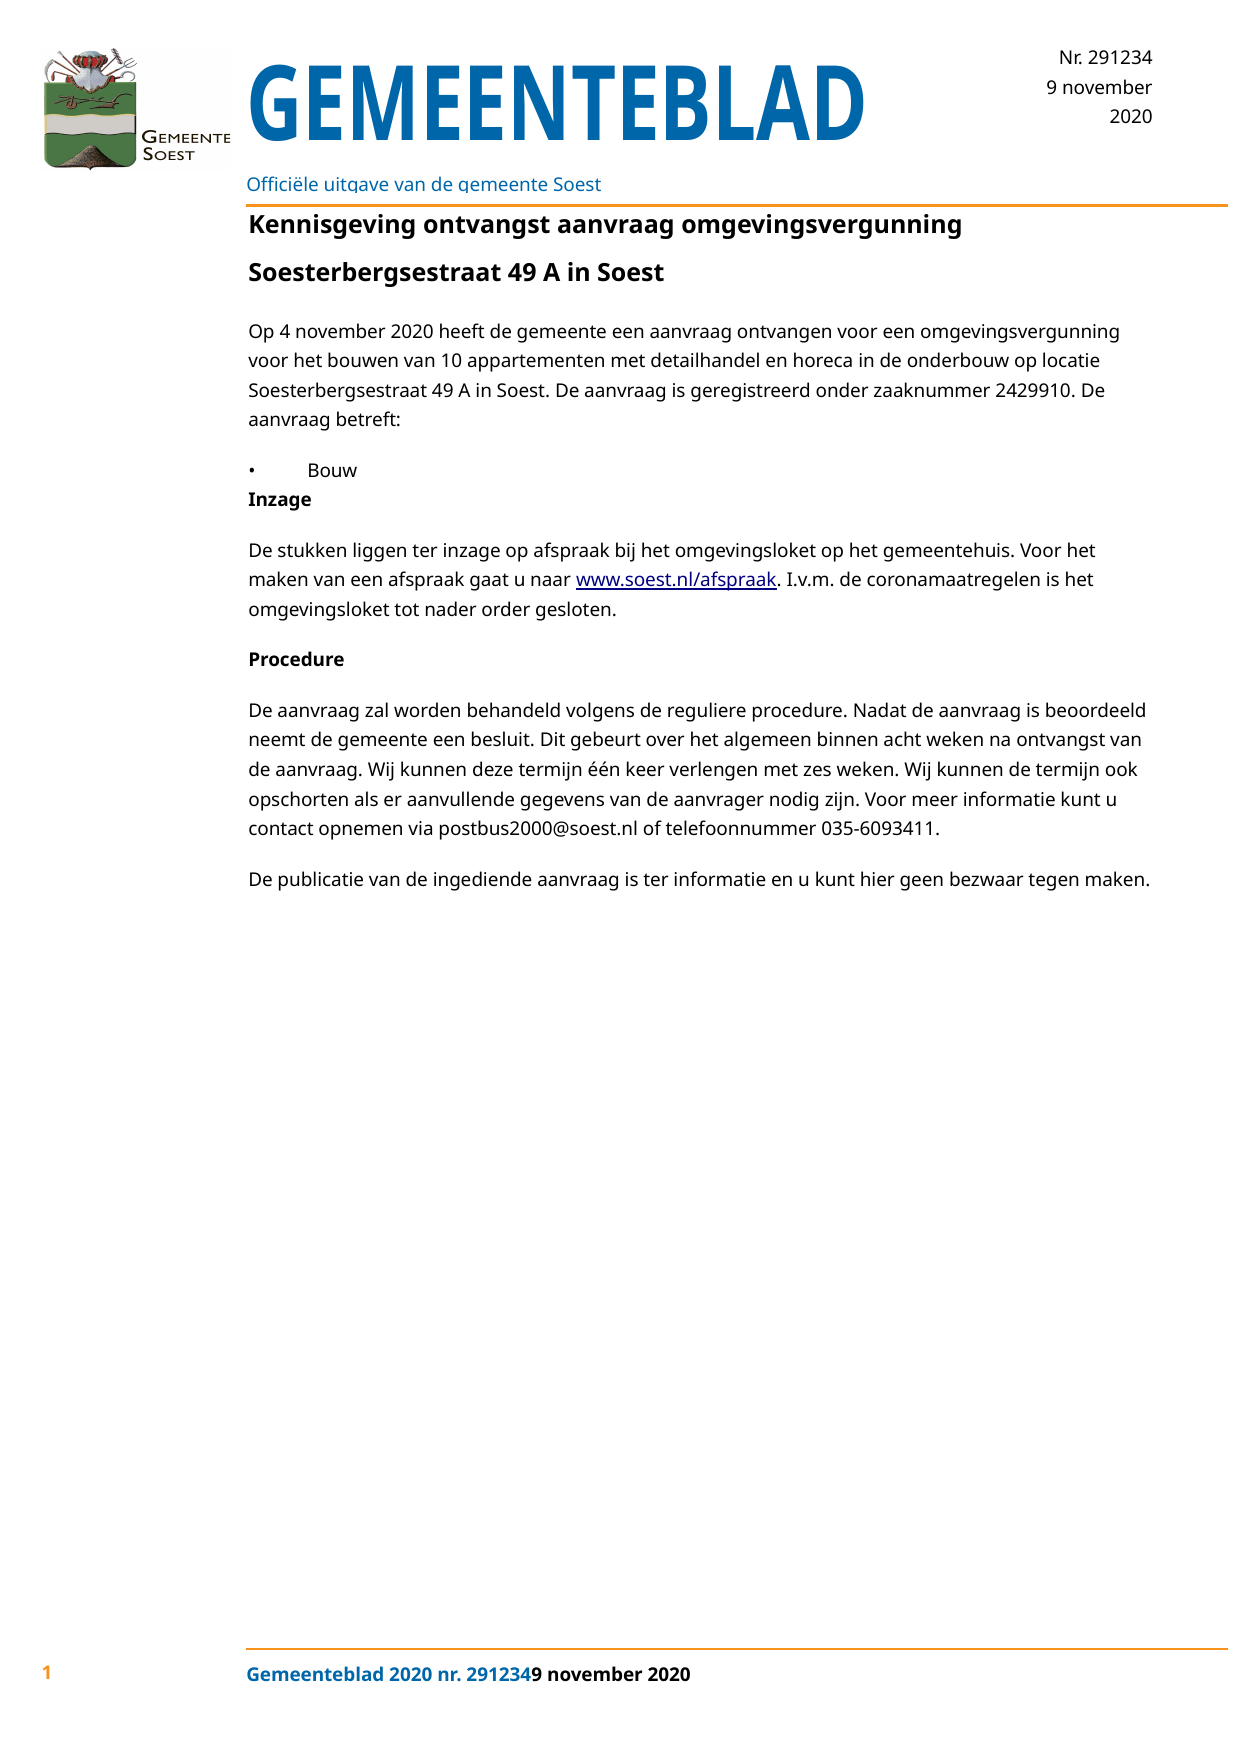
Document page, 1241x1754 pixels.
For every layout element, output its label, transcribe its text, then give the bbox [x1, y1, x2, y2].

picture [41, 47, 231, 172]
text Procedure [248, 647, 1152, 672]
text De publicatie van de ingediende aanvraag is ter informatie en u kunt hier geen bezwaar tegen maken. [248, 866, 1152, 892]
text Op 4 november 2020 heeft de gemeente een aanvraag ontvangen voor een omgevingsvergunning voor het bouwen van 10 appartementen met detailhandel en horeca in de onderbouw op locatie Soesterbergsestraat 49 A in Soest. De aanvraag is geregistreerd onder zaaknummer 2429910. De aanvraag betreft: [248, 318, 1152, 432]
list Bouw [248, 457, 1152, 483]
text De stukken liggen ter inzage op afspraak bij het omgevingsloket op het gemeentehuis. Voor het maken van een afspraak gaat u naar www.soest.nl/afspraak. I.v.m. de coronamaatregelen is het omgevingsloket tot nader order gesloten. [248, 537, 1152, 622]
text De aanvraag zal worden behandeld volgens de reguliere procedure. Nadat de aanvraag is beoordeeld neemt de gemeente een besluit. Dit gebeurt over het algemeen binnen acht weken na ontvangst van de aanvraag. Wij kunnen deze termijn één keer verlengen met zes weken. Wij kunnen de termijn ook opschorten als er aanvullende gegevens van de aanvrager nodig zijn. Voor meer informatie kunt u contact opnemen via postbus2000@soest.nl of telefoonnummer 035-6093411. [248, 697, 1152, 841]
text Kennisgeving ontvangst aanvraag omgevingsvergunning Soesterbergsestraat 49 A in Soest [248, 207, 1152, 288]
text Inzage [248, 487, 1152, 512]
